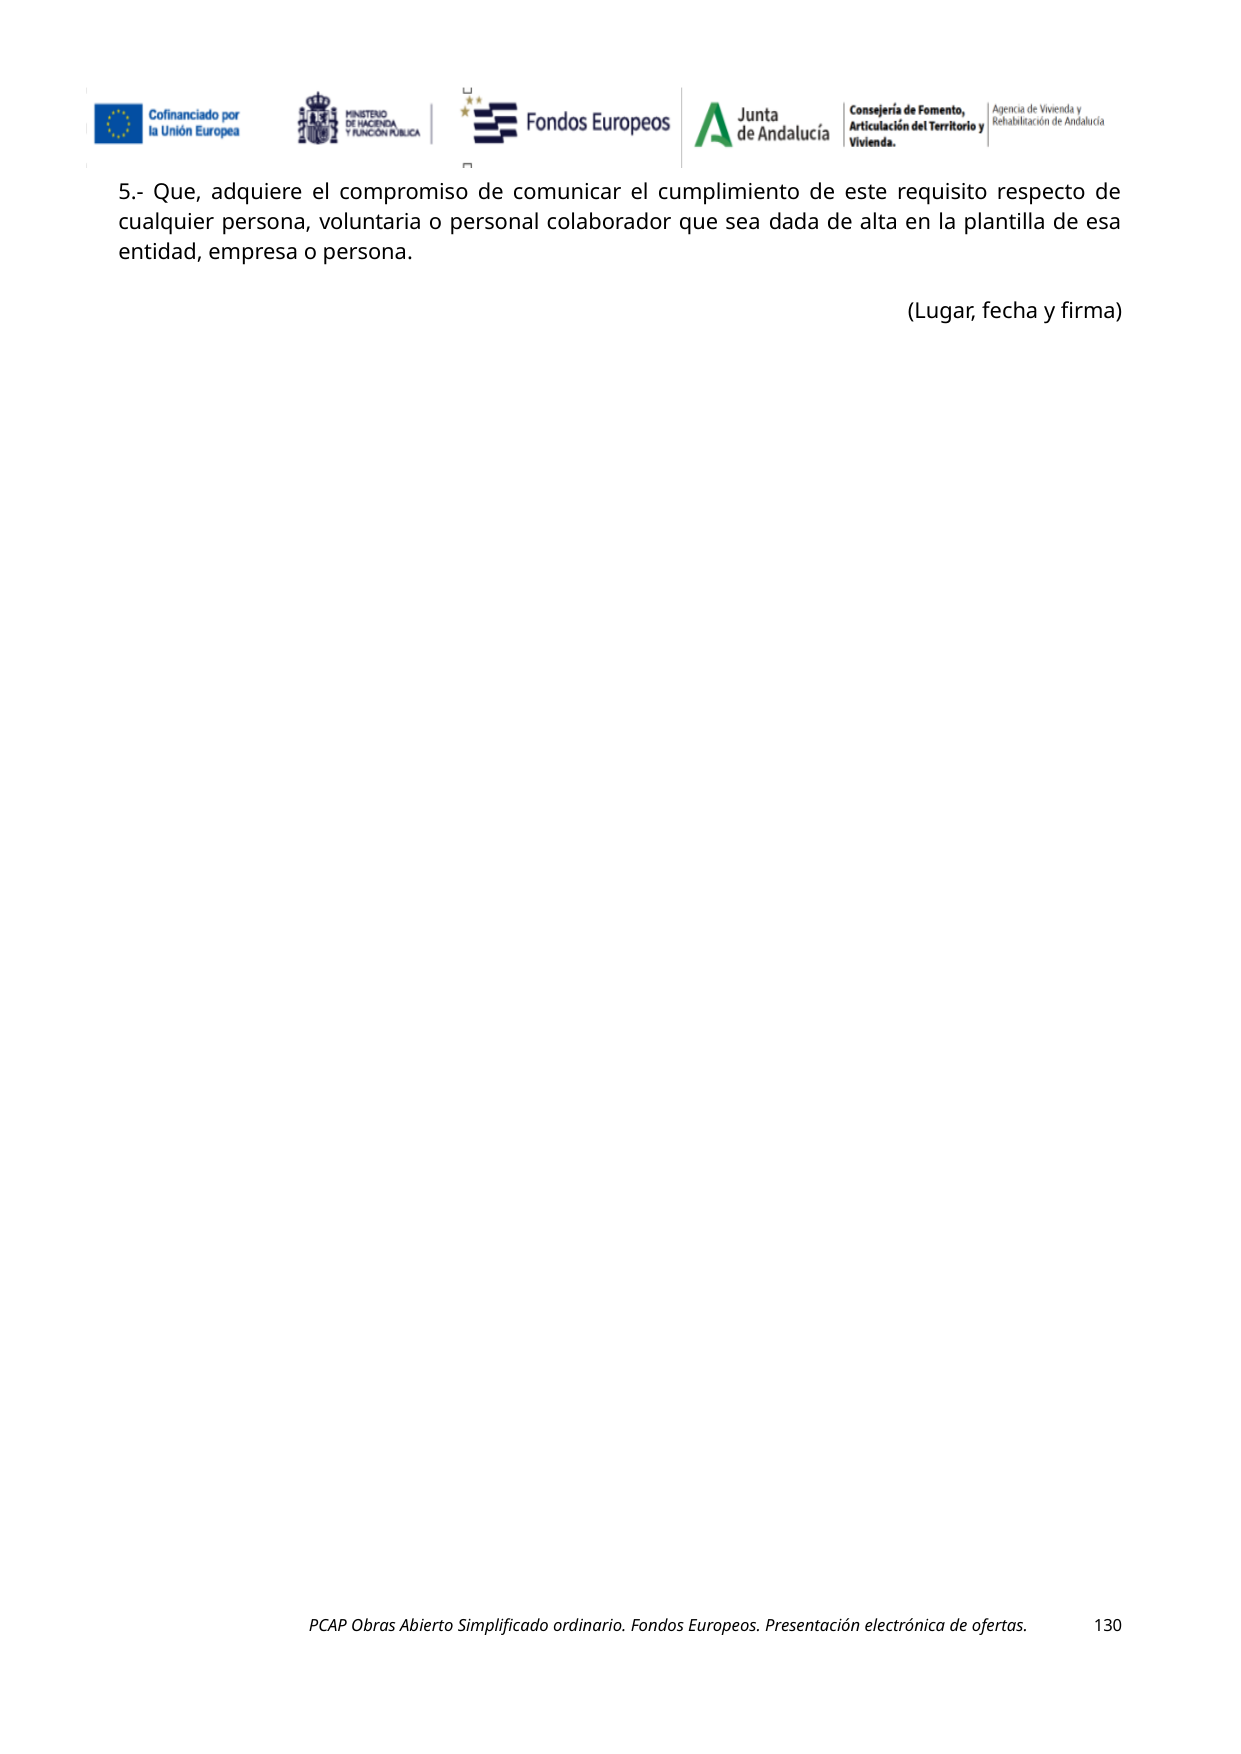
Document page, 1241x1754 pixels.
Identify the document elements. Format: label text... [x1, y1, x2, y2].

text (Lugar, fecha y firma) [118, 296, 1122, 325]
text 5.- Que, adquiere el compromiso de comunicar el cumplimiento de este requisito respecto de cualquier persona, voluntaria o personal colaborador que sea dada de alta en la plantilla de esa entidad, empresa o persona. [118, 176, 1122, 266]
picture [86, 84, 1118, 168]
